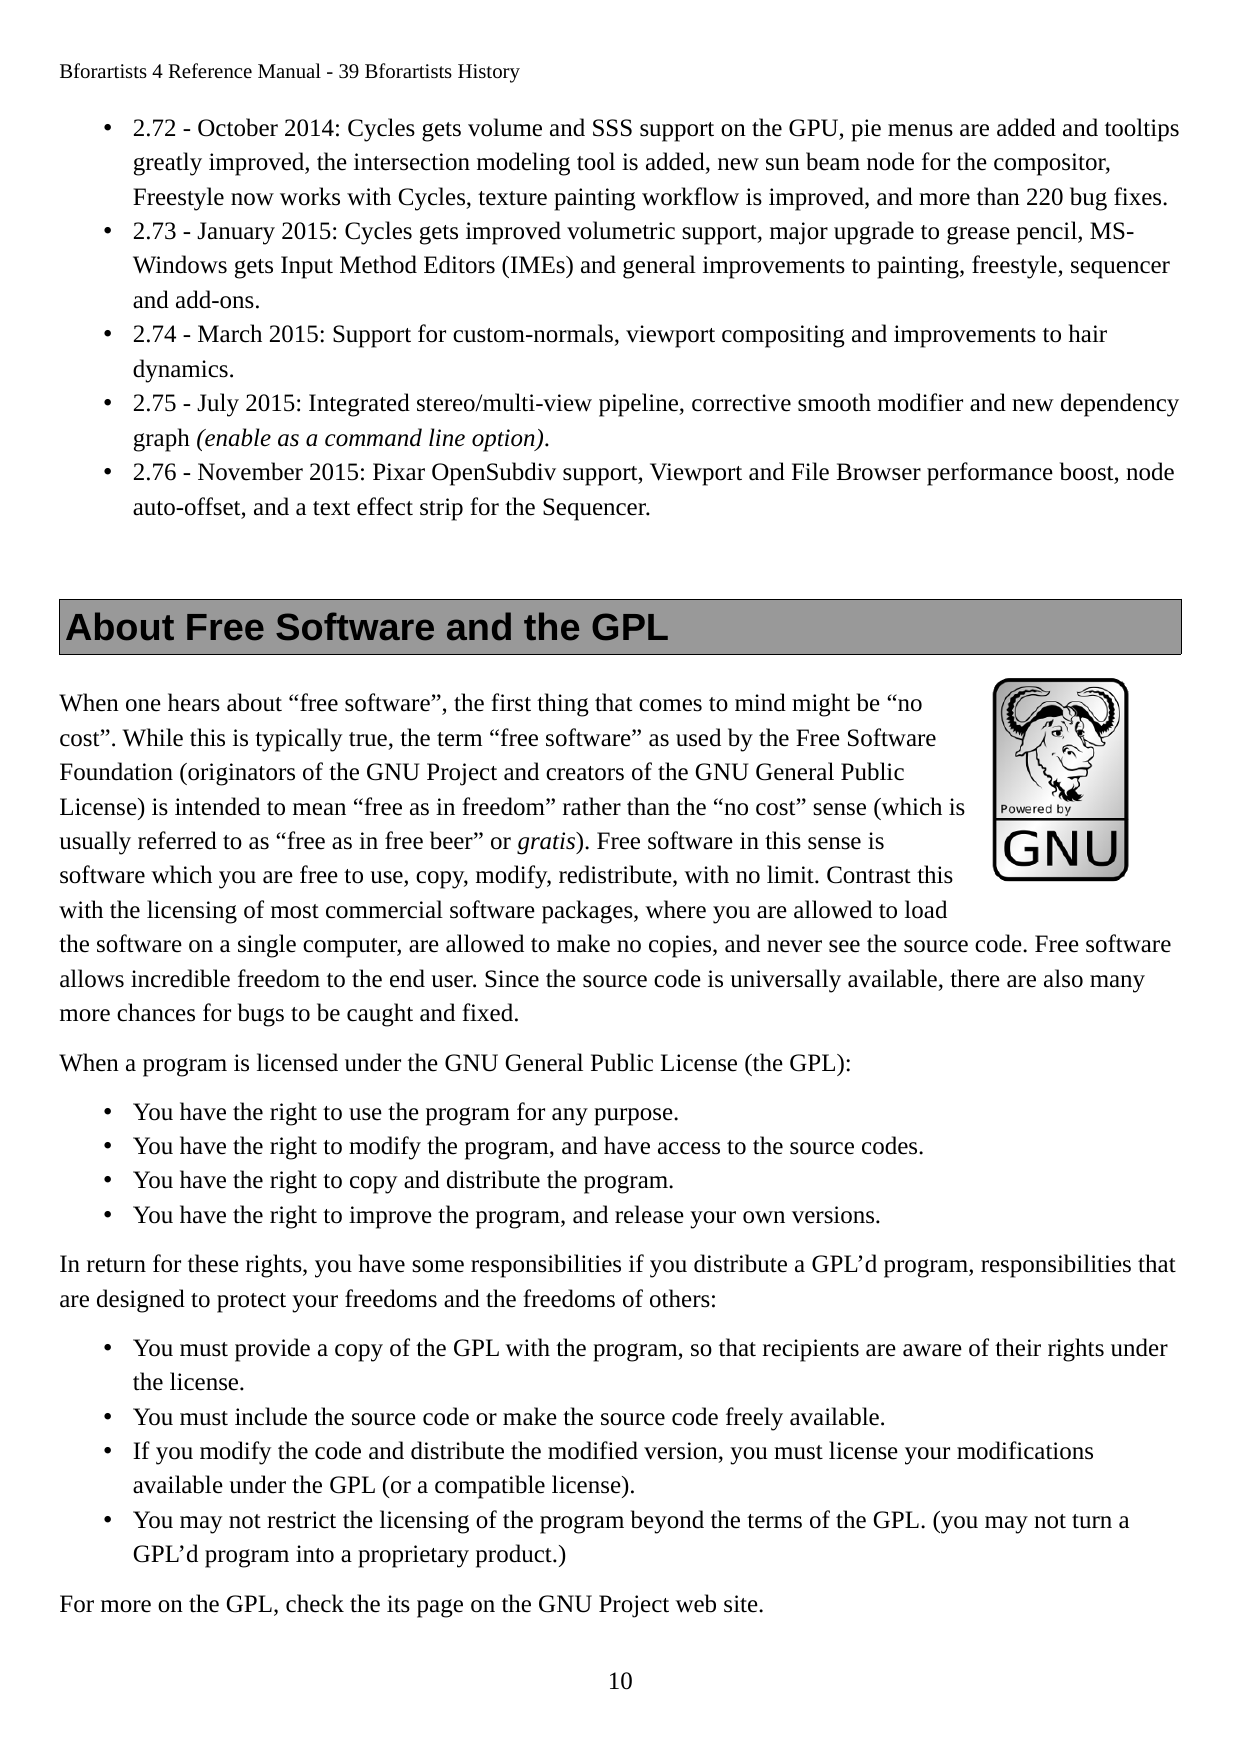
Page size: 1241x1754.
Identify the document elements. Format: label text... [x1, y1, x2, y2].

text When a program is licensed under the GNU General Public License (the GPL): [59, 1048, 1181, 1076]
list You may not restrict the licensing of the program beyond the terms of the GPL. (you may not turn a GPL’d program into a proprietary product.) [103, 1505, 1181, 1568]
list 2.72 - October 2014: Cycles gets volume and SSS support on the GPU, pie menus are added and tooltips greatly improved, the intersection modeling tool is added, new sun beam node for the compositor, Freestyle now works with Cycles, texture painting workflow is improved, and more than 220 bug fixes. [103, 113, 1181, 210]
list You have the right to use the program for any purpose. [103, 1097, 1181, 1125]
list You have the right to improve the program, and release your own versions. [103, 1200, 1181, 1229]
picture [984, 671, 1135, 887]
list 2.73 - January 2015: Cycles gets improved volumetric support, major upgrade to grease pencil, MS-Windows gets Input Method Editors (IMEs) and general improvements to painting, freestyle, sequencer and add-ons. [103, 216, 1181, 314]
list You must include the source code or make the source code freely available. [103, 1402, 1181, 1430]
list 2.76 - November 2015: Pixar OpenSubdiv support, Viewport and File Browser performance boost, node auto-offset, and a text effect strip for the Sequencer. [103, 457, 1181, 521]
text When one hears about “free software”, the first thing that comes to mind might be “no cost”. While this is typically true, the term “free software” as used by the Free Software Foundation (originators of the GNU Project and creators of the GNU General Public License) is intended to mean “free as in freedom” rather than the “no cost” sense (which is usually referred to as “free as in free beer” or gratis). Free software in this sense is software which you are free to use, copy, modify, redistribute, with no limit. Contrast this with the licensing of most commercial software packages, where you are allowed to load the software on a single computer, are allowed to make no copies, and never see the source code. Free software allows incredible freedom to the end user. Since the source code is universally available, there are also many more chances for bugs to be caught and fixed. [59, 688, 1181, 1027]
list You have the right to copy and distribute the program. [103, 1166, 1181, 1194]
list You have the right to modify the program, and have access to the source codes. [103, 1131, 1181, 1160]
list 2.74 - March 2015: Support for custom-normals, viewport compositing and improvements to hair dynamics. [103, 319, 1181, 383]
table_header About Free Software and the GPL [60, 600, 1181, 654]
list 2.75 - July 2015: Integrated stereo/multi-view pipeline, corrective smooth modifier and new dependency graph (enable as a command line option). [103, 388, 1181, 452]
list If you modify the code and distribute the modified version, you must license your modifications available under the GPL (or a compatible license). [103, 1436, 1181, 1499]
text For more on the GPL, check the its page on the GNU Project web site. [59, 1589, 1181, 1617]
list You must provide a copy of the GPL with the program, so that recipients are aware of their rights under the license. [103, 1333, 1181, 1396]
text In return for these rights, you have some responsibilities if you distribute a GPL’d program, responsibilities that are designed to protect your freedoms and the freedoms of others: [59, 1249, 1181, 1312]
